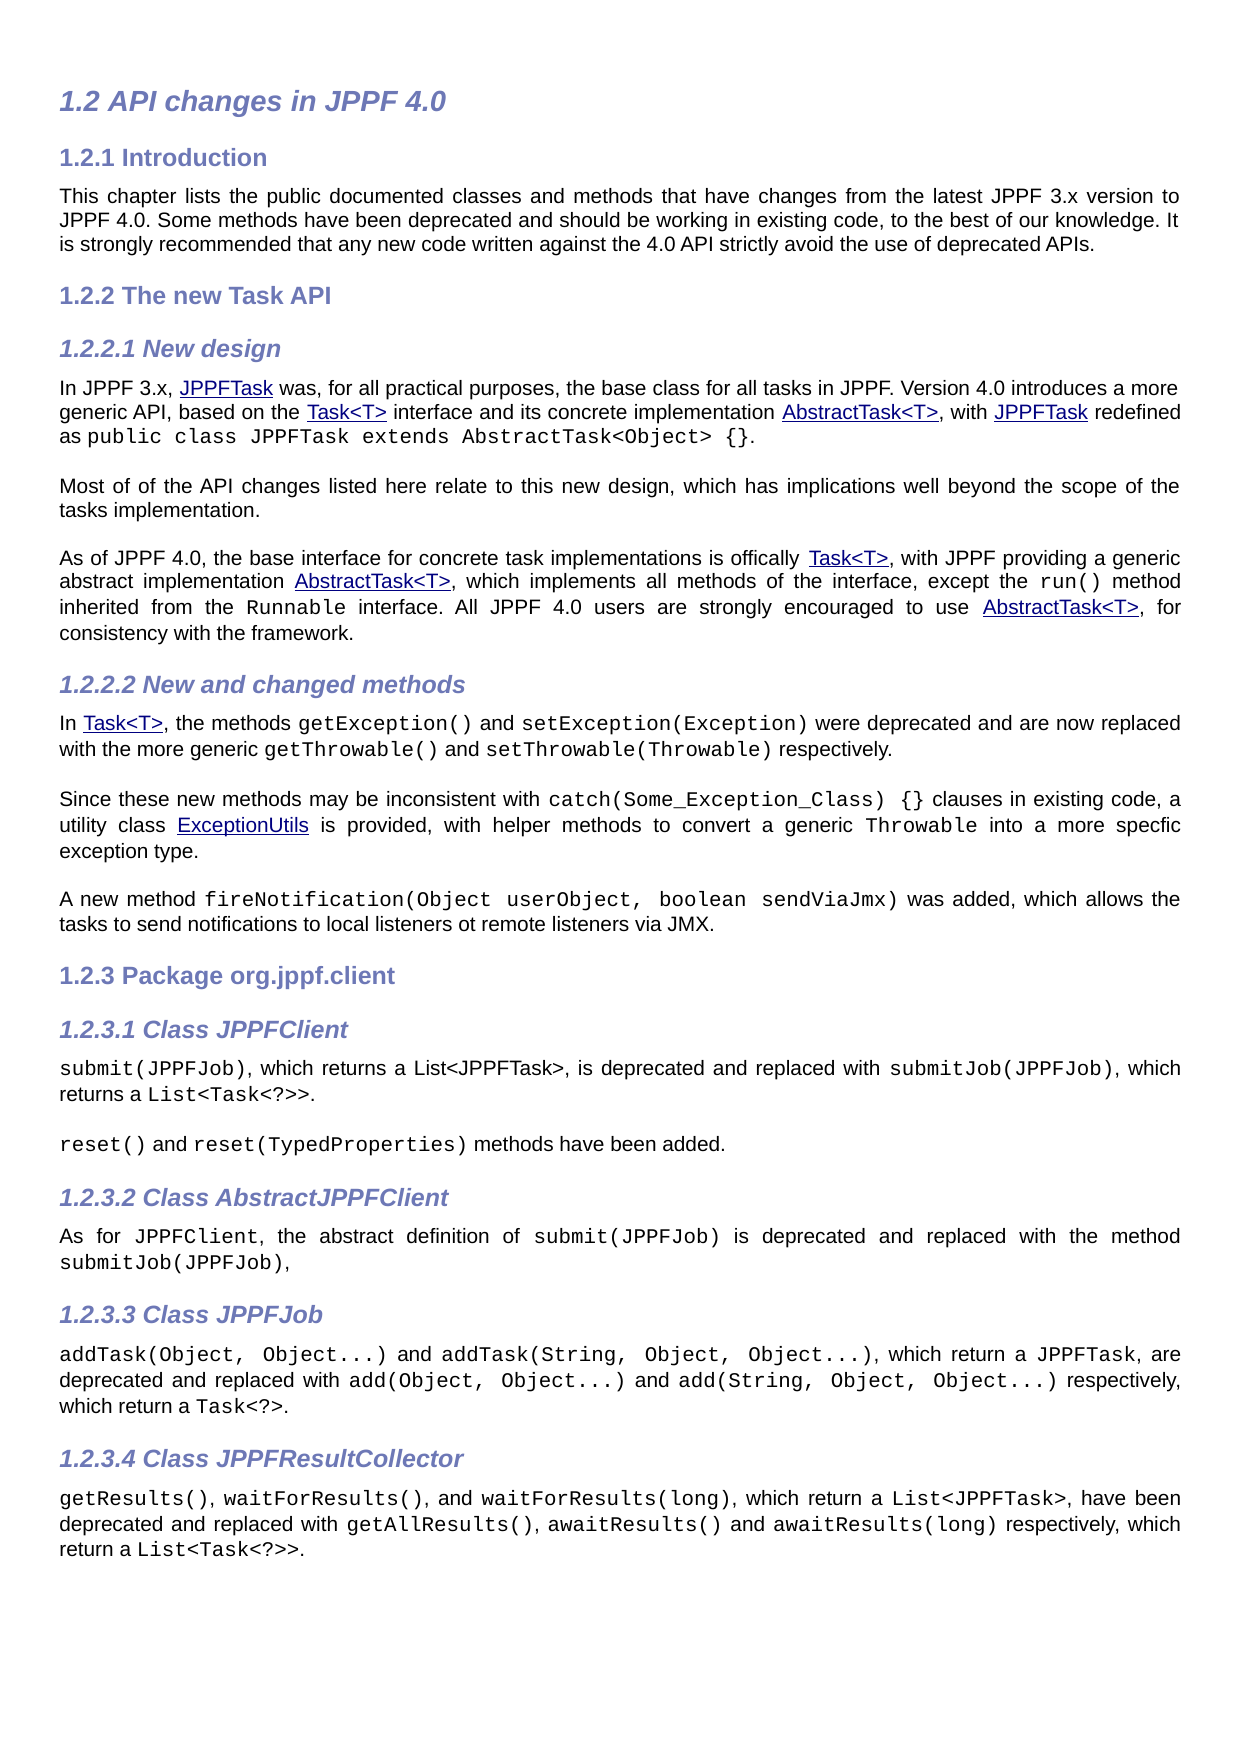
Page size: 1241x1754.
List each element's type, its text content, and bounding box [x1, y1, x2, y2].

text submit(JPPFJob), which returns a List<JPPFTask>, is deprecated and replaced with submitJob(JPPFJob), which returns a List<Task<?>>. [59, 1056, 1181, 1108]
subtitle Package org.jppf.client [59, 961, 1181, 990]
subtitle New design [59, 334, 1181, 363]
subtitle Class JPPFClient [59, 1015, 1181, 1044]
text Since these new methods may be inconsistent with catch(Some_Exception_Class) {} clauses in existing code, a utility class ExceptionUtils is provided, with helper methods to convert a generic Throwable into a more specfic exception type. [59, 787, 1181, 862]
text In Task<T>, the methods getException() and setException(Exception) were deprecated and are now replaced with the more generic getThrowable() and setThrowable(Throwable) respectively. [59, 711, 1181, 763]
text This chapter lists the public documented classes and methods that have changes from the latest JPPF 3.x version to JPPF 4.0. Some methods have been deprecated and should be working in existing code, to the best of our knowledge. It is strongly recommended that any new code written against the 4.0 API strictly avoid the use of deprecated APIs. [59, 184, 1181, 256]
text getResults(), waitForResults(), and waitForResults(long), which return a List<JPPFTask>, have been deprecated and replaced with getAllResults(), awaitResults() and awaitResults(long) respectively, which return a List<Task<?>>. [59, 1486, 1181, 1563]
text Most of of the API changes listed here relate to this new design, which has implications well beyond the scope of the tasks implementation. [59, 473, 1181, 521]
subtitle New and changed methods [59, 670, 1181, 699]
subtitle Introduction [59, 143, 1181, 171]
subtitle Class JPPFJob [59, 1301, 1181, 1329]
subtitle API changes in JPPF 4.0 [59, 84, 1181, 118]
text A new method fireNotification(Object userObject, boolean sendViaJmx) was added, which allows the tasks to send notifications to local listeners ot remote listeners via JMX. [59, 886, 1181, 936]
text In JPPF 3.x, JPPFTask was, for all practical purposes, the base class for all tasks in JPPF. Version 4.0 introduces a more generic API, based on the Task<T> interface and its concrete implementation AbstractTask<T>, with JPPFTask redefined as public class JPPFTask extends AbstractTask<Object> {}. [59, 376, 1181, 449]
text addTask(Object, Object...) and addTask(String, Object, Object...), which return a JPPFTask, are deprecated and replaced with add(Object, Object...) and add(String, Object, Object...) respectively, which return a Task<?>. [59, 1342, 1181, 1419]
text reset() and reset(TypedProperties) methods have been added. [59, 1132, 1181, 1158]
subtitle Class AbstractJPPFClient [59, 1183, 1181, 1211]
subtitle Class JPPFResultCollector [59, 1444, 1181, 1473]
text As of JPPF 4.0, the base interface for concrete task implementations is offically Task<T>, with JPPF providing a generic abstract implementation AbstractTask<T>, which implements all methods of the interface, except the run() method inherited from the Runnable interface. All JPPF 4.0 users are strongly encouraged to use AbstractTask<T>, for consistency with the framework. [59, 545, 1181, 645]
subtitle The new Task API [59, 281, 1181, 309]
text As for JPPFClient, the abstract definition of submit(JPPFJob) is deprecated and replaced with the method submitJob(JPPFJob), [59, 1224, 1181, 1276]
